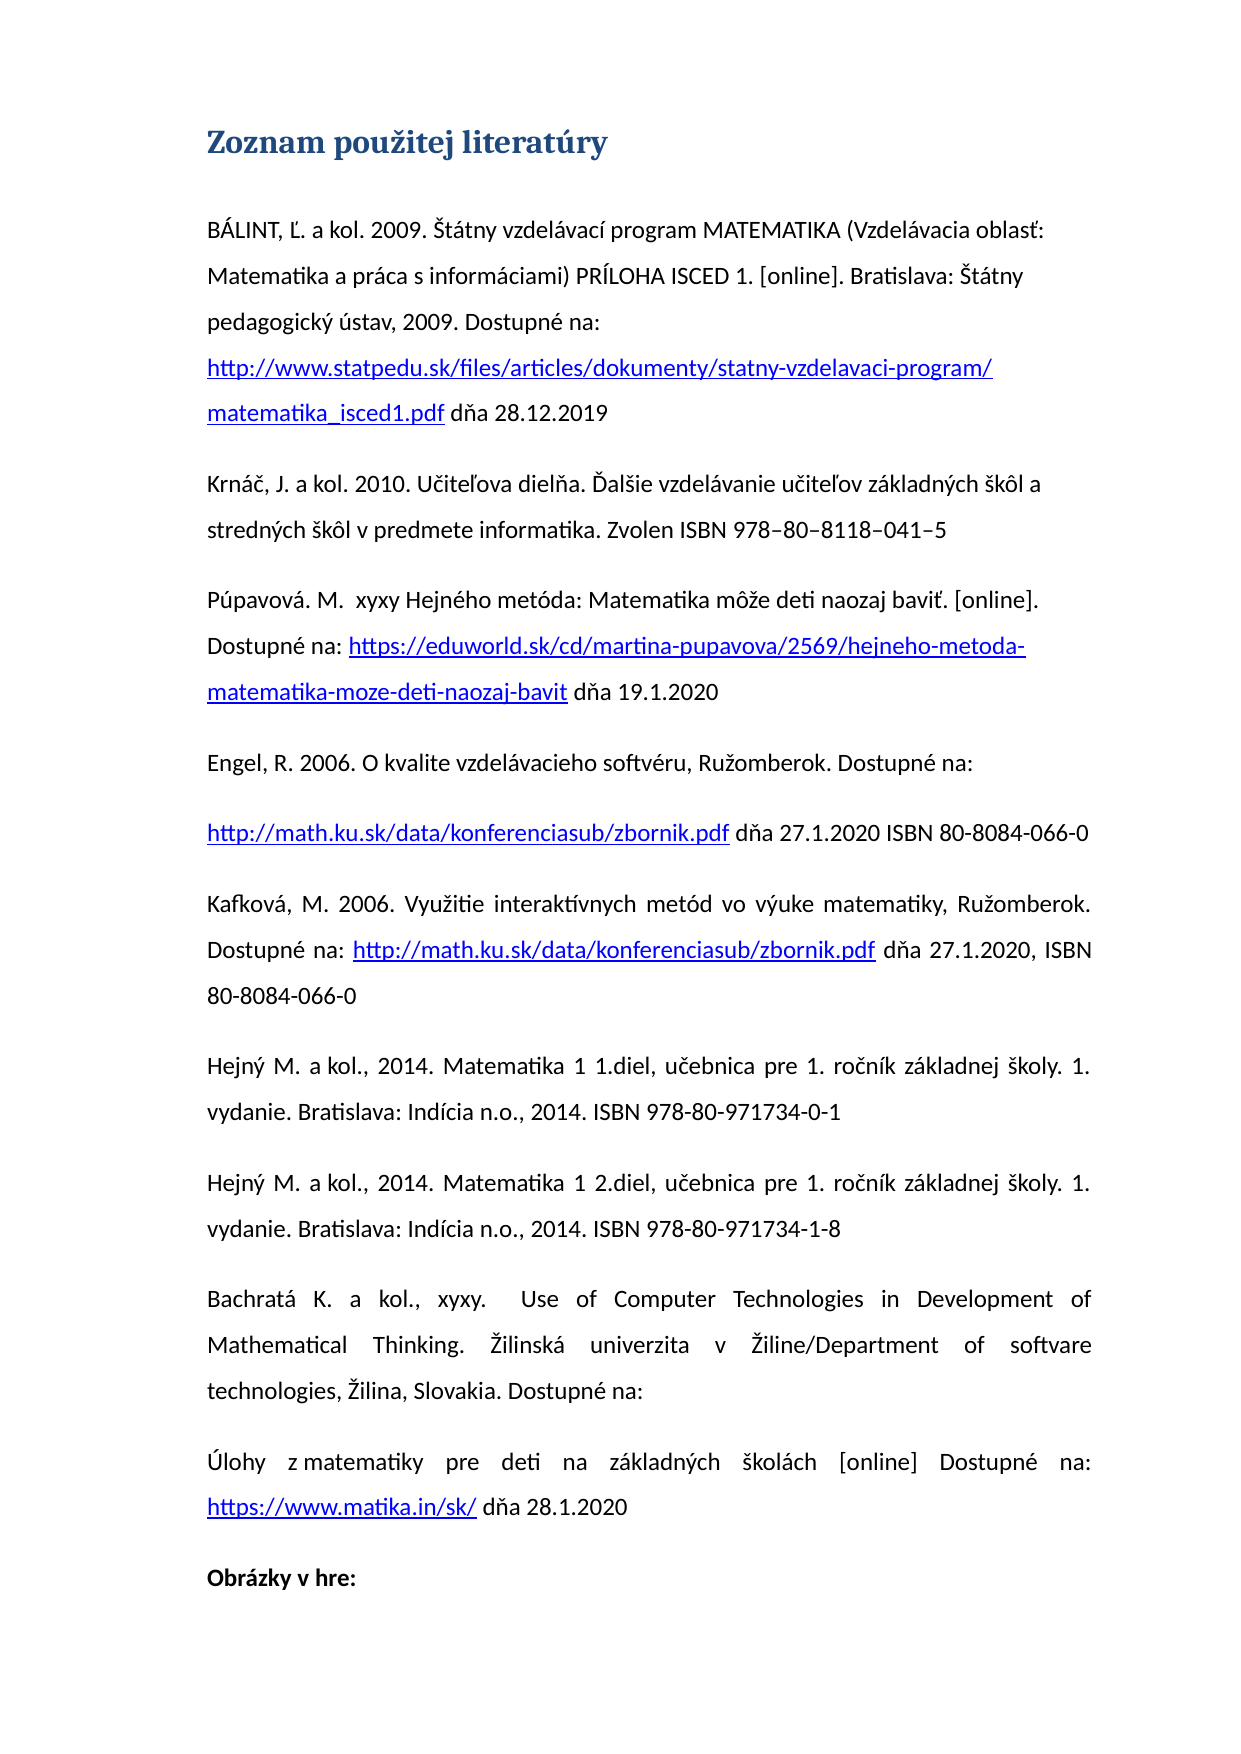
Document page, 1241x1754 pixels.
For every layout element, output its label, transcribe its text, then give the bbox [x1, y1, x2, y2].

text Púpavová. M. xyxy Hejného metóda: Matematika môže deti naozaj baviť. [online]. Dostupné na: https://eduworld.sk/cd/martina-pupavova/2569/hejneho-metoda-matematika-moze-deti-naozaj-bavit dňa 19.1.2020 [207, 585, 1092, 707]
text Bachratá K. a kol., xyxy. Use of Computer Technologies in Development of Mathematical Thinking. Žilinská univerzita v Žiline/Department of softvare technologies, Žilina, Slovakia. Dostupné na: [207, 1283, 1092, 1405]
text Hejný M. a kol., 2014. Matematika 1 2.diel, učebnica pre 1. ročník základnej školy. 1. vydanie. Bratislava: Indícia n.o., 2014. ISBN 978-80-971734-1-8 [207, 1167, 1092, 1243]
text Krnáč, J. a kol. 2010. Učiteľova dielňa. Ďalšie vzdelávanie učiteľov základných škôl a stredných škôl v predmete informatika. Zvolen ISBN 978–80–8118–041–5 [207, 468, 1092, 544]
text Obrázky v hre: [207, 1562, 1092, 1593]
text http://math.ku.sk/data/konferenciasub/zbornik.pdf dňa 27.1.2020 ISBN 80-8084-066-0 [207, 818, 1092, 848]
subtitle Zoznam použitej literatúry [207, 124, 1092, 162]
text Hejný M. a kol., 2014. Matematika 1 1.diel, učebnica pre 1. ročník základnej školy. 1. vydanie. Bratislava: Indícia n.o., 2014. ISBN 978-80-971734-0-1 [207, 1051, 1092, 1127]
text Úlohy z matematiky pre deti na základných školách [online] Dostupné na: https://www.matika.in/sk/ dňa 28.1.2020 [207, 1446, 1092, 1522]
text BÁLINT, Ľ. a kol. 2009. Štátny vzdelávací program MATEMATIKA (Vzdelávacia oblasť: Matematika a práca s informáciami) PRÍLOHA ISCED 1. [online]. Bratislava: Štátny pedagogický ústav, 2009. Dostupné na: http://www.statpedu.sk/files/articles/dokumenty/statny-vzdelavaci-program/matematika_isced1.pdf dňa 28.12.2019 [207, 214, 1092, 428]
text Kafková, M. 2006. Využitie interaktívnych metód vo výuke matematiky, Ružomberok. Dostupné na: http://math.ku.sk/data/konferenciasub/zbornik.pdf dňa 27.1.2020, ISBN 80-8084-066-0 [207, 888, 1092, 1010]
text Engel, R. 2006. O kvalite vzdelávacieho softvéru, Ružomberok. Dostupné na: [207, 747, 1092, 777]
